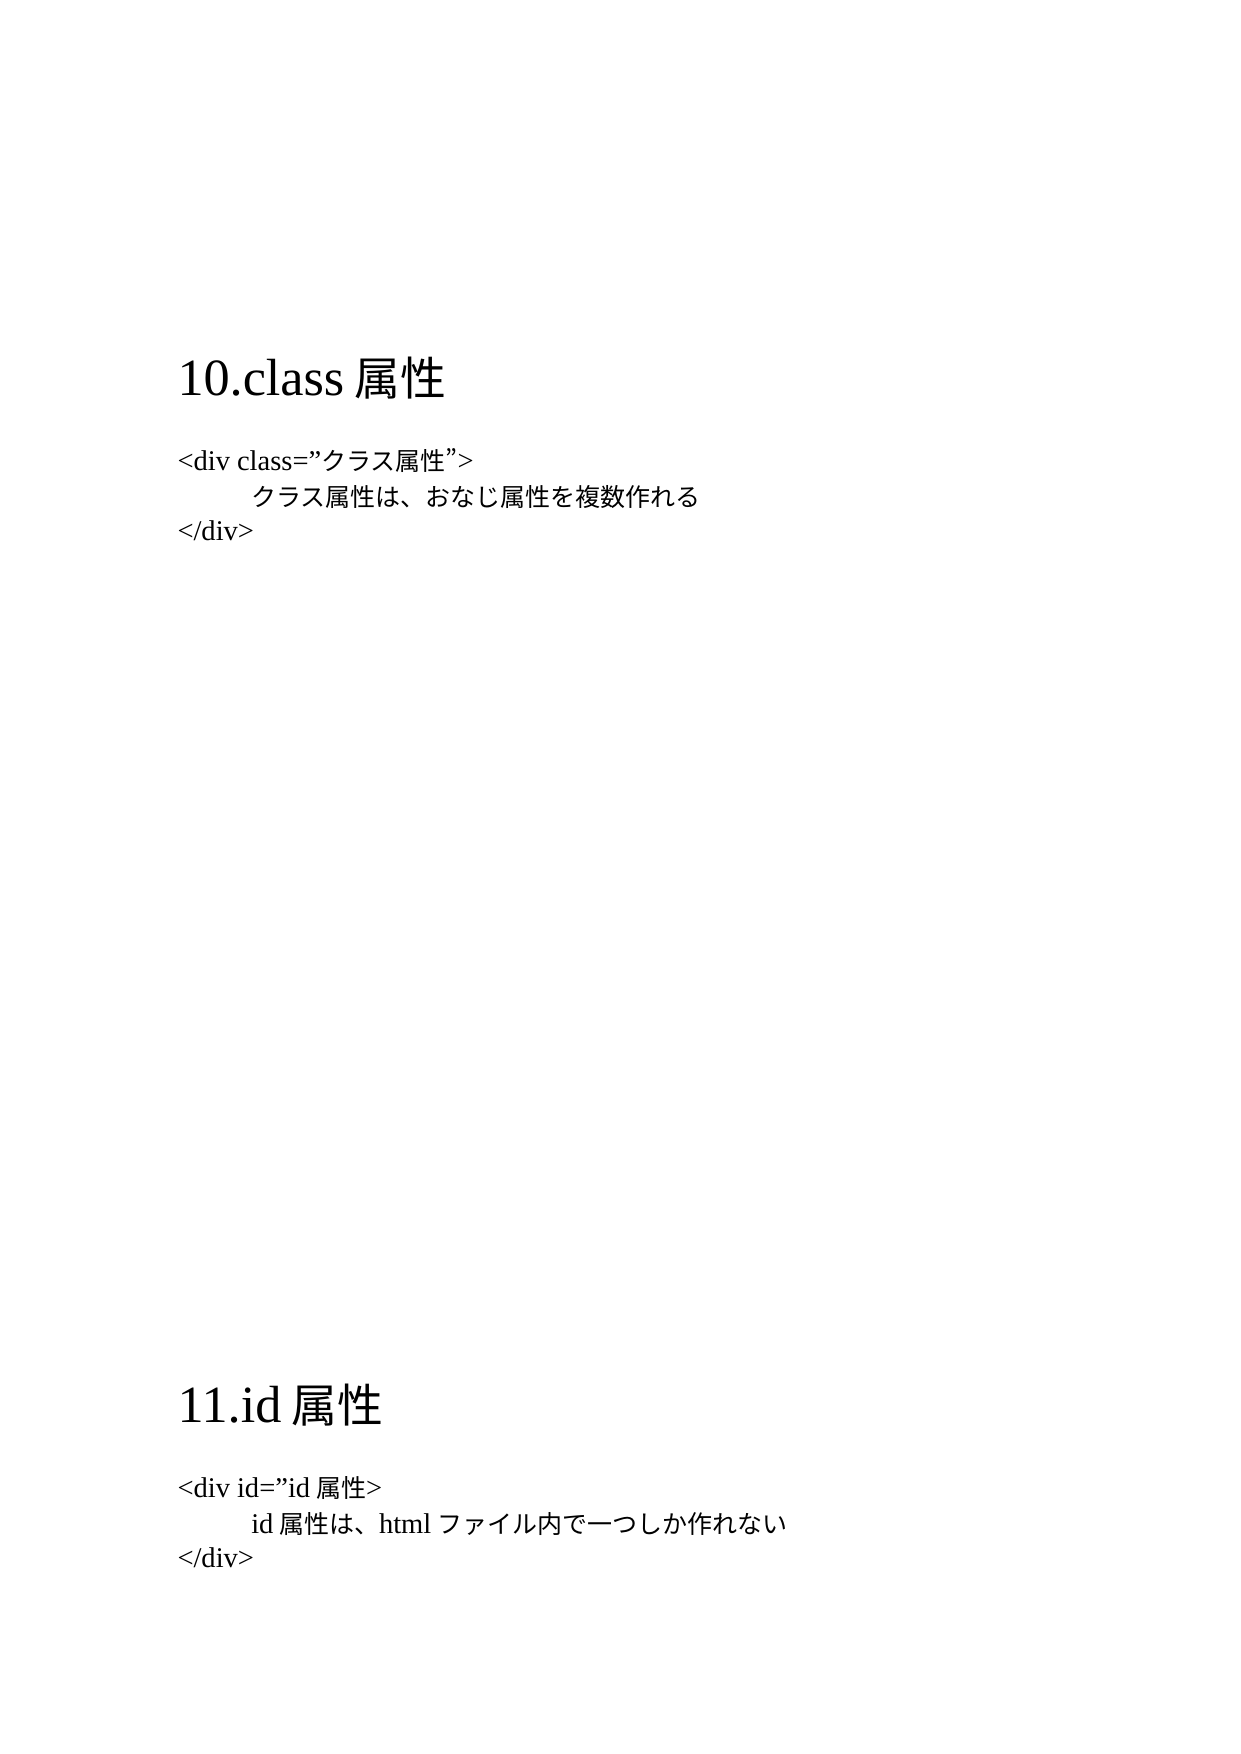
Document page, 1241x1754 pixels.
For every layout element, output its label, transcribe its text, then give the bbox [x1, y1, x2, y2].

text 11.id属性 [177, 1369, 1063, 1436]
text <div class=”クラス属性”> [177, 441, 1063, 477]
text id属性は、htmlファイル内で一つしか作れない [177, 1505, 1063, 1541]
text 10.class属性 [177, 342, 1063, 408]
text </div> [177, 1541, 1063, 1574]
text </div> [177, 513, 1063, 546]
text <div id=”id属性> [177, 1469, 1063, 1505]
text クラス属性は、おなじ属性を複数作れる [177, 477, 1063, 513]
